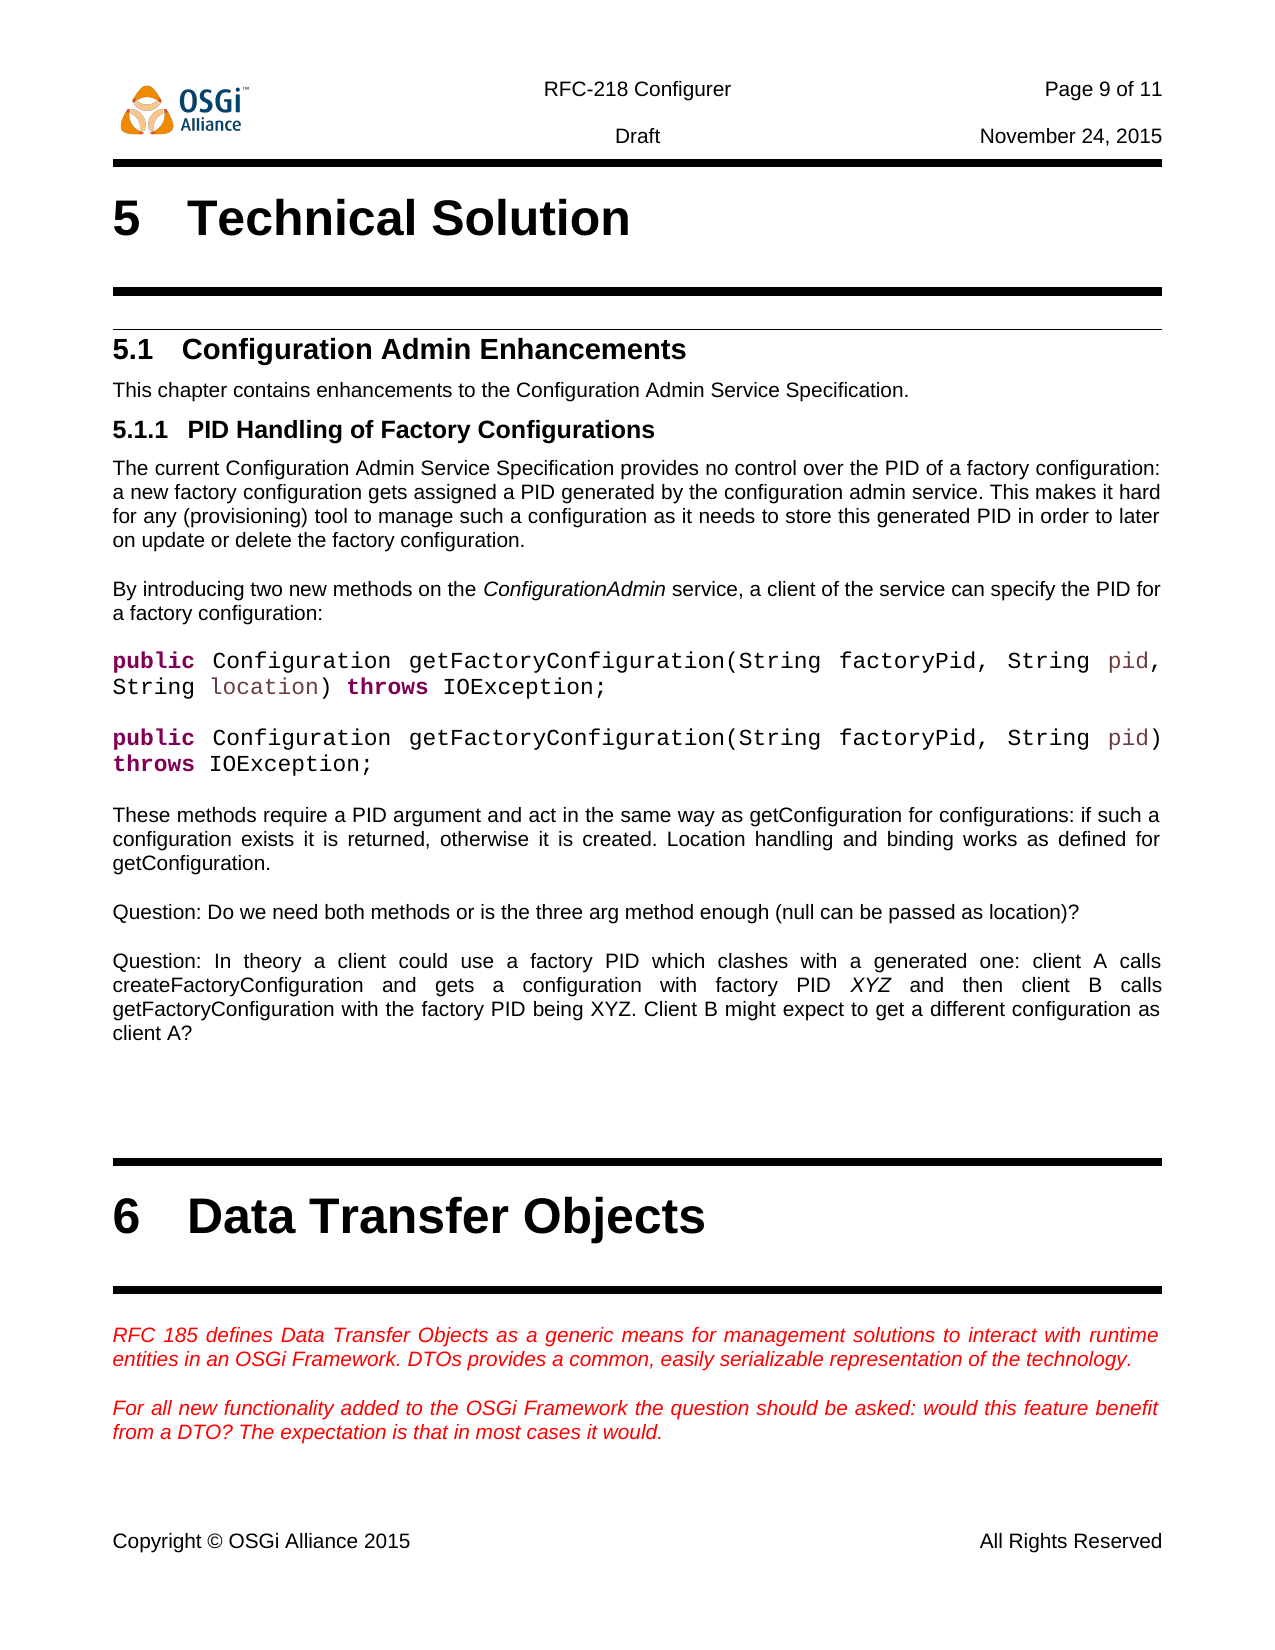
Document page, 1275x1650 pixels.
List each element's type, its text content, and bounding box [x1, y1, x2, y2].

text Question: In theory a client could use a factory PID which clashes with a generated one: client A calls createFactoryConfiguration and gets a configuration with factory PID XYZ and then client B calls getFactoryConfiguration with the factory PID being XYZ. Client B might expect to get a different configuration as client A? [112, 949, 1162, 1045]
subtitle Configuration Admin Enhancements [112, 330, 1162, 366]
text This chapter contains enhancements to the Configuration Admin Service Specification. [112, 378, 1162, 402]
subtitle Data Transfer Objects [112, 1159, 1162, 1294]
picture [113, 78, 257, 142]
text RFC 185 defines Data Transfer Objects as a generic means for management solutions to interact with runtime entities in an OSGi Framework. DTOs provides a common, easily serializable representation of the technology. [112, 1323, 1162, 1371]
text public Configuration getFactoryConfiguration(String factoryPid, String pid) throws IOException; [112, 726, 1162, 778]
text Question: Do we need both methods or is the three arg method enough (null can be passed as location)? [112, 900, 1162, 924]
subtitle Technical Solution [112, 160, 1162, 296]
subtitle PID Handling of Factory Configurations [112, 414, 1162, 443]
text For all new functionality added to the OSGi Framework the question should be asked: would this feature benefit from a DTO? The expectation is that in most cases it would. [112, 1396, 1162, 1444]
text The current Configuration Admin Service Specification provides no control over the PID of a factory configuration: a new factory configuration gets assigned a PID generated by the configuration admin service. This makes it hard for any (provisioning) tool to manage such a configuration as it needs to store this generated PID in order to later on update or delete the factory configuration. [112, 456, 1162, 552]
text public Configuration getFactoryConfiguration(String factoryPid, String pid, String location) throws IOException; [112, 649, 1162, 701]
text These methods require a PID argument and act in the same way as getConfiguration for configurations: if such a configuration exists it is returned, otherwise it is created. Location handling and binding works as defined for getConfiguration. [112, 803, 1162, 875]
text By introducing two new methods on the ConfigurationAdmin service, a client of the service can specify the PID for a factory configuration: [112, 577, 1162, 624]
